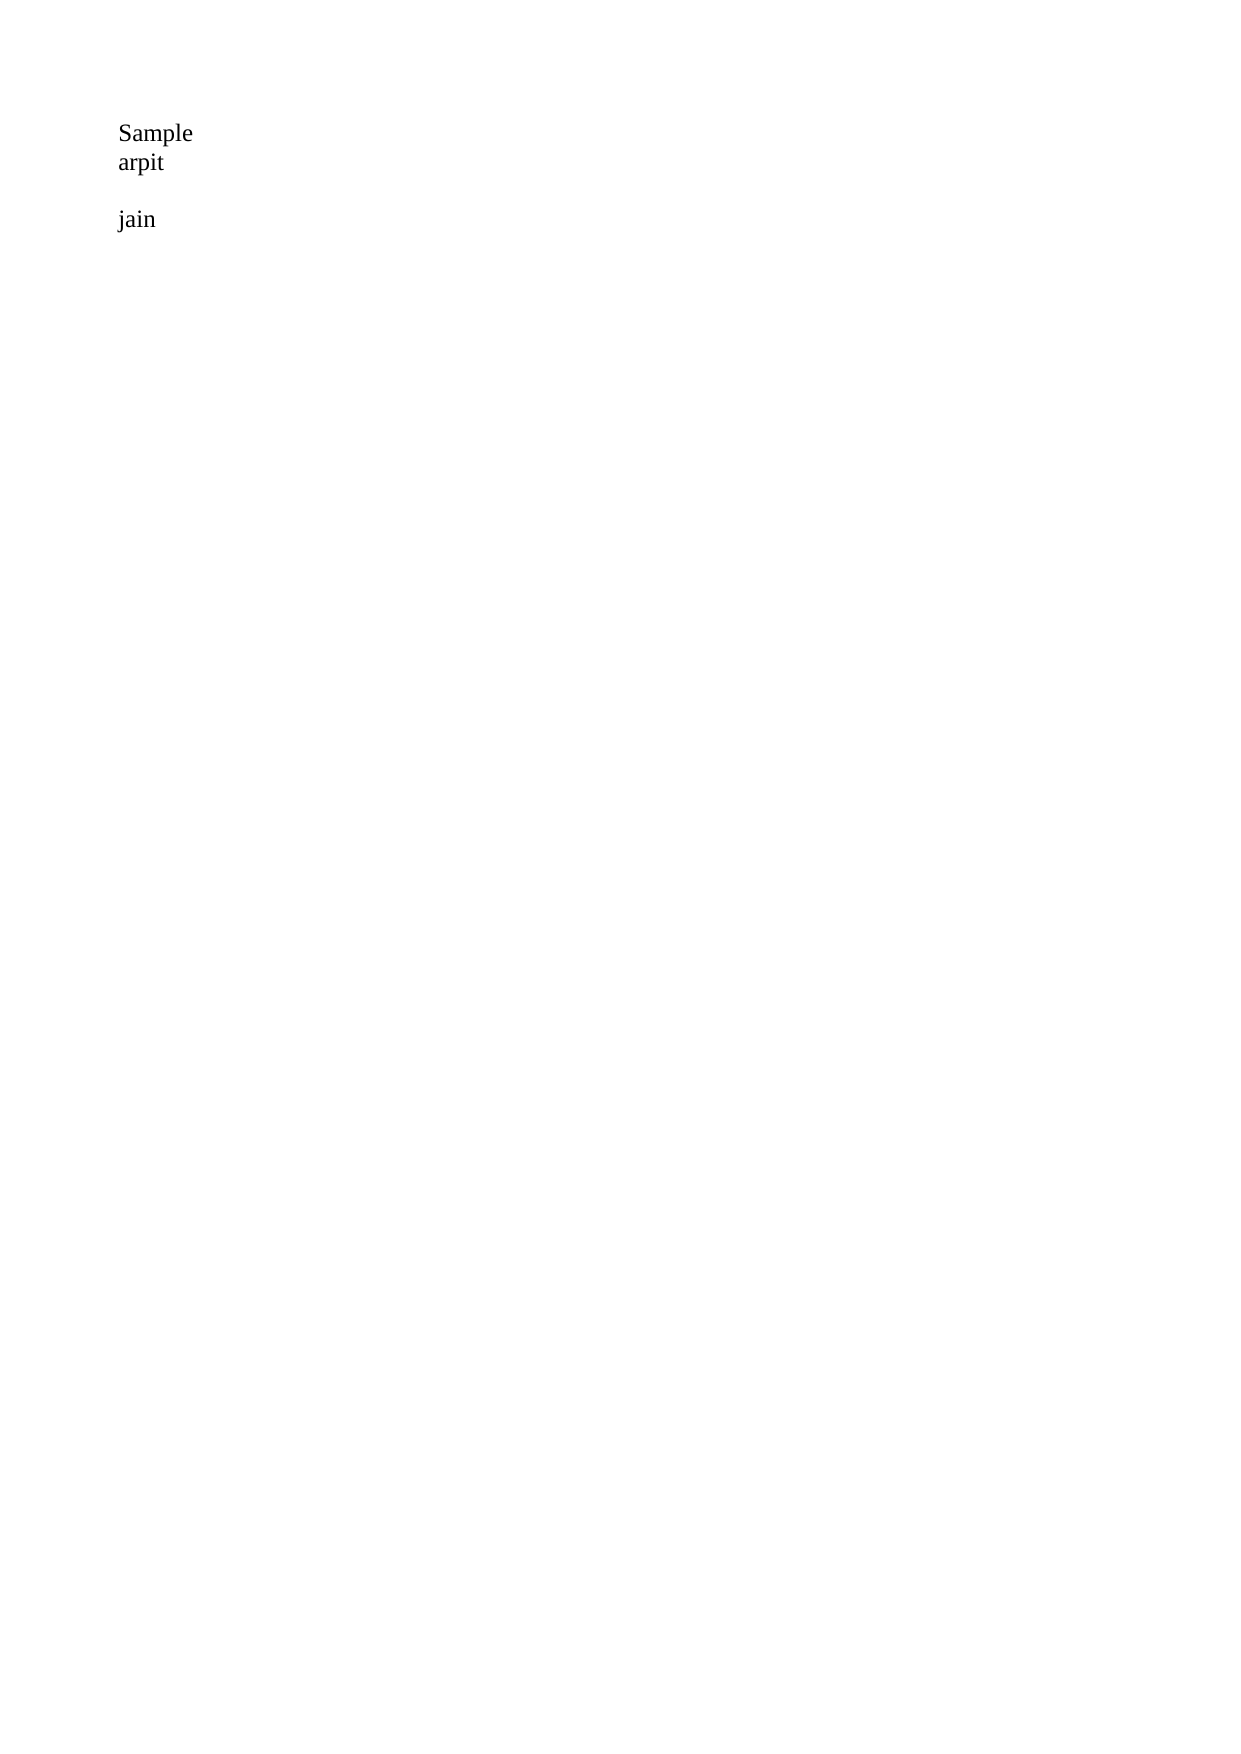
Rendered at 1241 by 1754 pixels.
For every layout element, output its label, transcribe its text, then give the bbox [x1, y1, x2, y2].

text jain [118, 204, 1122, 233]
text arpit [118, 147, 1122, 176]
text Sample [118, 118, 1122, 147]
